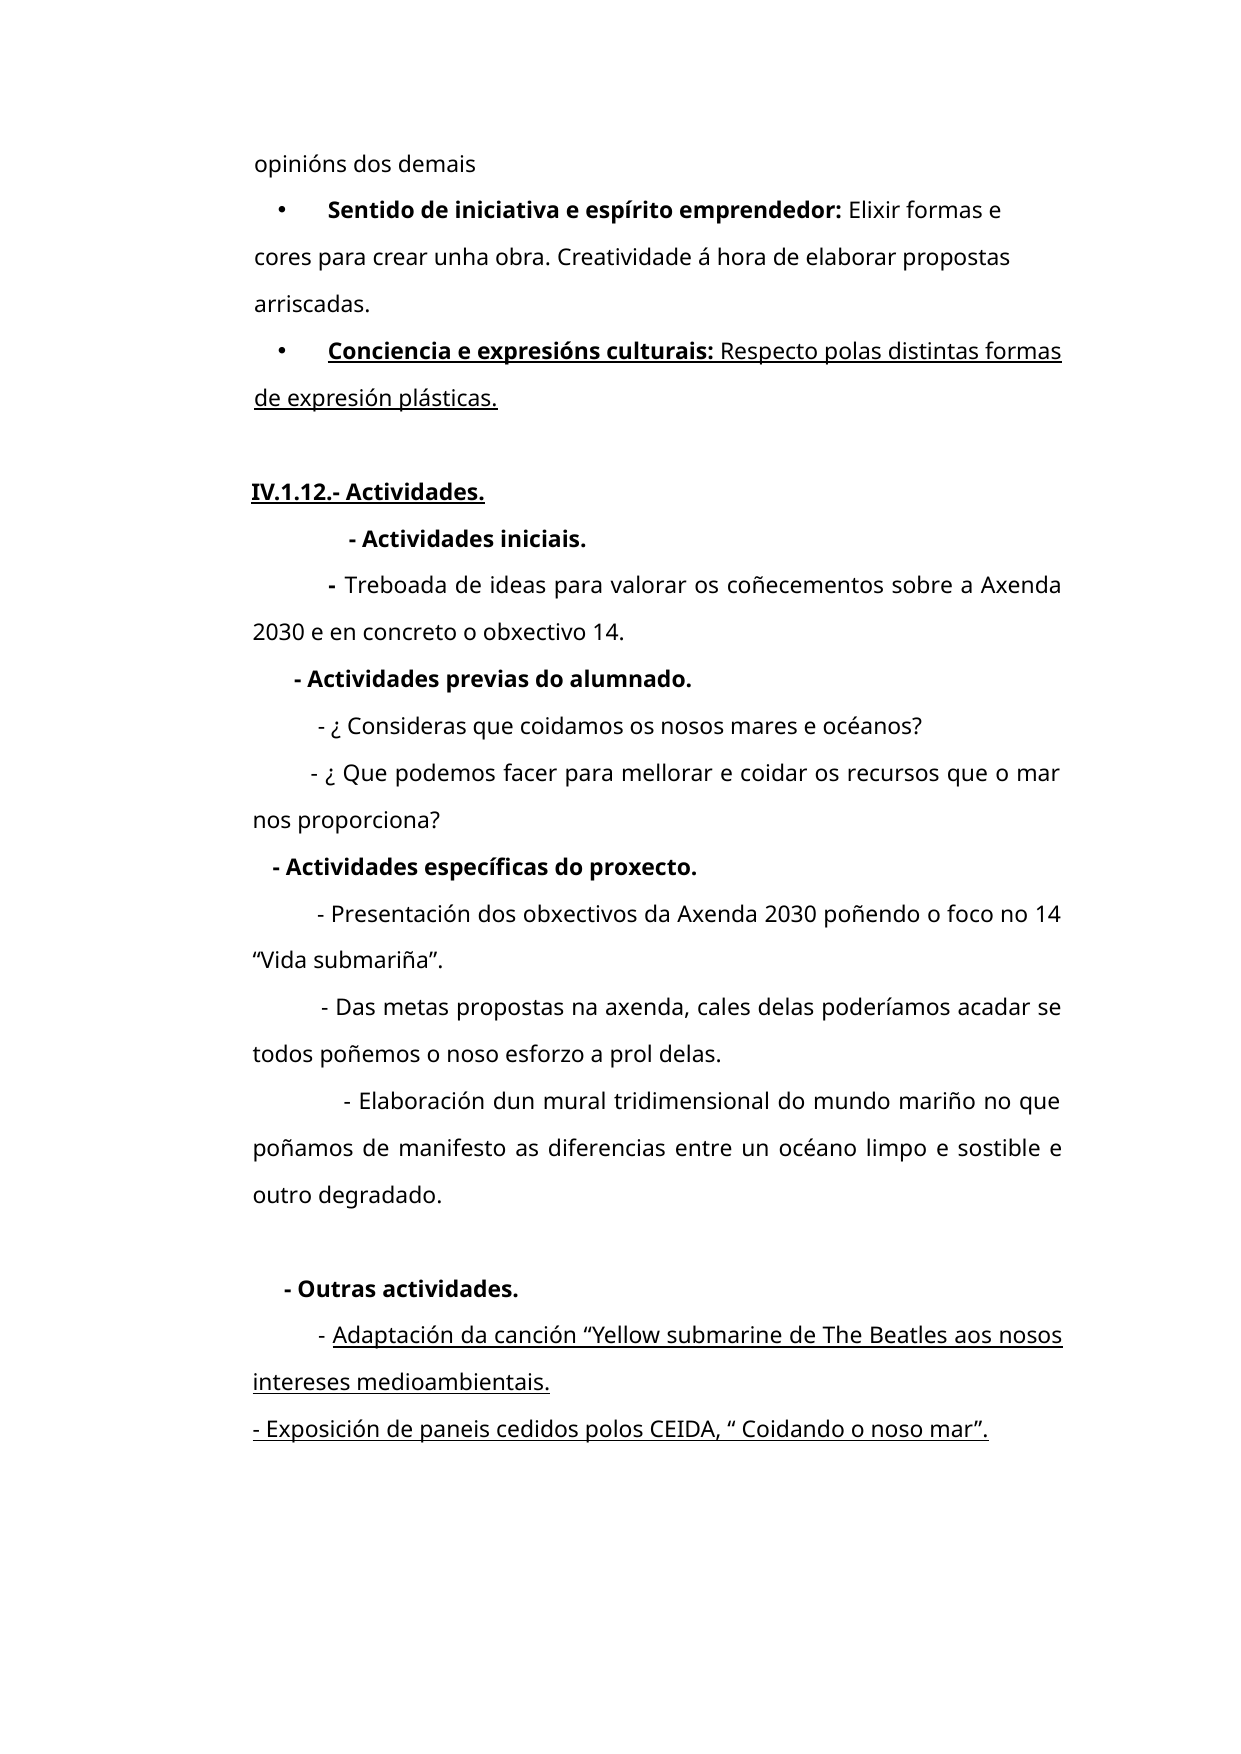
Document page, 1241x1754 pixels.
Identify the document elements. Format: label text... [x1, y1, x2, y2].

list - Actividades específicas do proxecto. [177, 851, 1063, 882]
list opinións dos demais [254, 148, 1063, 179]
list - Elaboración dun mural tridimensional do mundo mariño no que poñamos de manifesto as diferencias entre un océano limpo e sostible e outro degradado. [252, 1085, 1063, 1210]
text - Actividades iniciais. [301, 523, 1063, 554]
list Sentido de iniciativa e espírito emprendedor: Elixir formas e cores para crear unha obra. Creatividade á hora de elaborar propostas arriscadas. [254, 194, 1063, 319]
list - Outras actividades. [207, 1273, 1063, 1304]
list Conciencia e expresións culturais: Respecto polas distintas formas de expresión plásticas. [254, 335, 1063, 413]
list - Exposición de paneis cedidos polos CEIDA, “ Coidando o noso mar”. [252, 1413, 1063, 1444]
list - Treboada de ideas para valorar os coñecementos sobre a Axenda 2030 e en concreto o obxectivo 14. [252, 569, 1063, 648]
list - Das metas propostas na axenda, cales delas poderíamos acadar se todos poñemos o noso esforzo a prol delas. [252, 991, 1063, 1069]
list - ¿ Que podemos facer para mellorar e coidar os recursos que o mar nos proporciona? [252, 757, 1063, 835]
list - Adaptación da canción “Yellow submarine de The Beatles aos nosos intereses medioambientais. [252, 1319, 1063, 1398]
text IV.1.12.- Actividades. [251, 476, 1063, 507]
list - Presentación dos obxectivos da Axenda 2030 poñendo o foco no 14 “Vida submariña”. [252, 898, 1063, 976]
list - Actividades previas do alumnado. [252, 663, 1063, 694]
list - ¿ Consideras que coidamos os nosos mares e océanos? [252, 710, 1063, 741]
